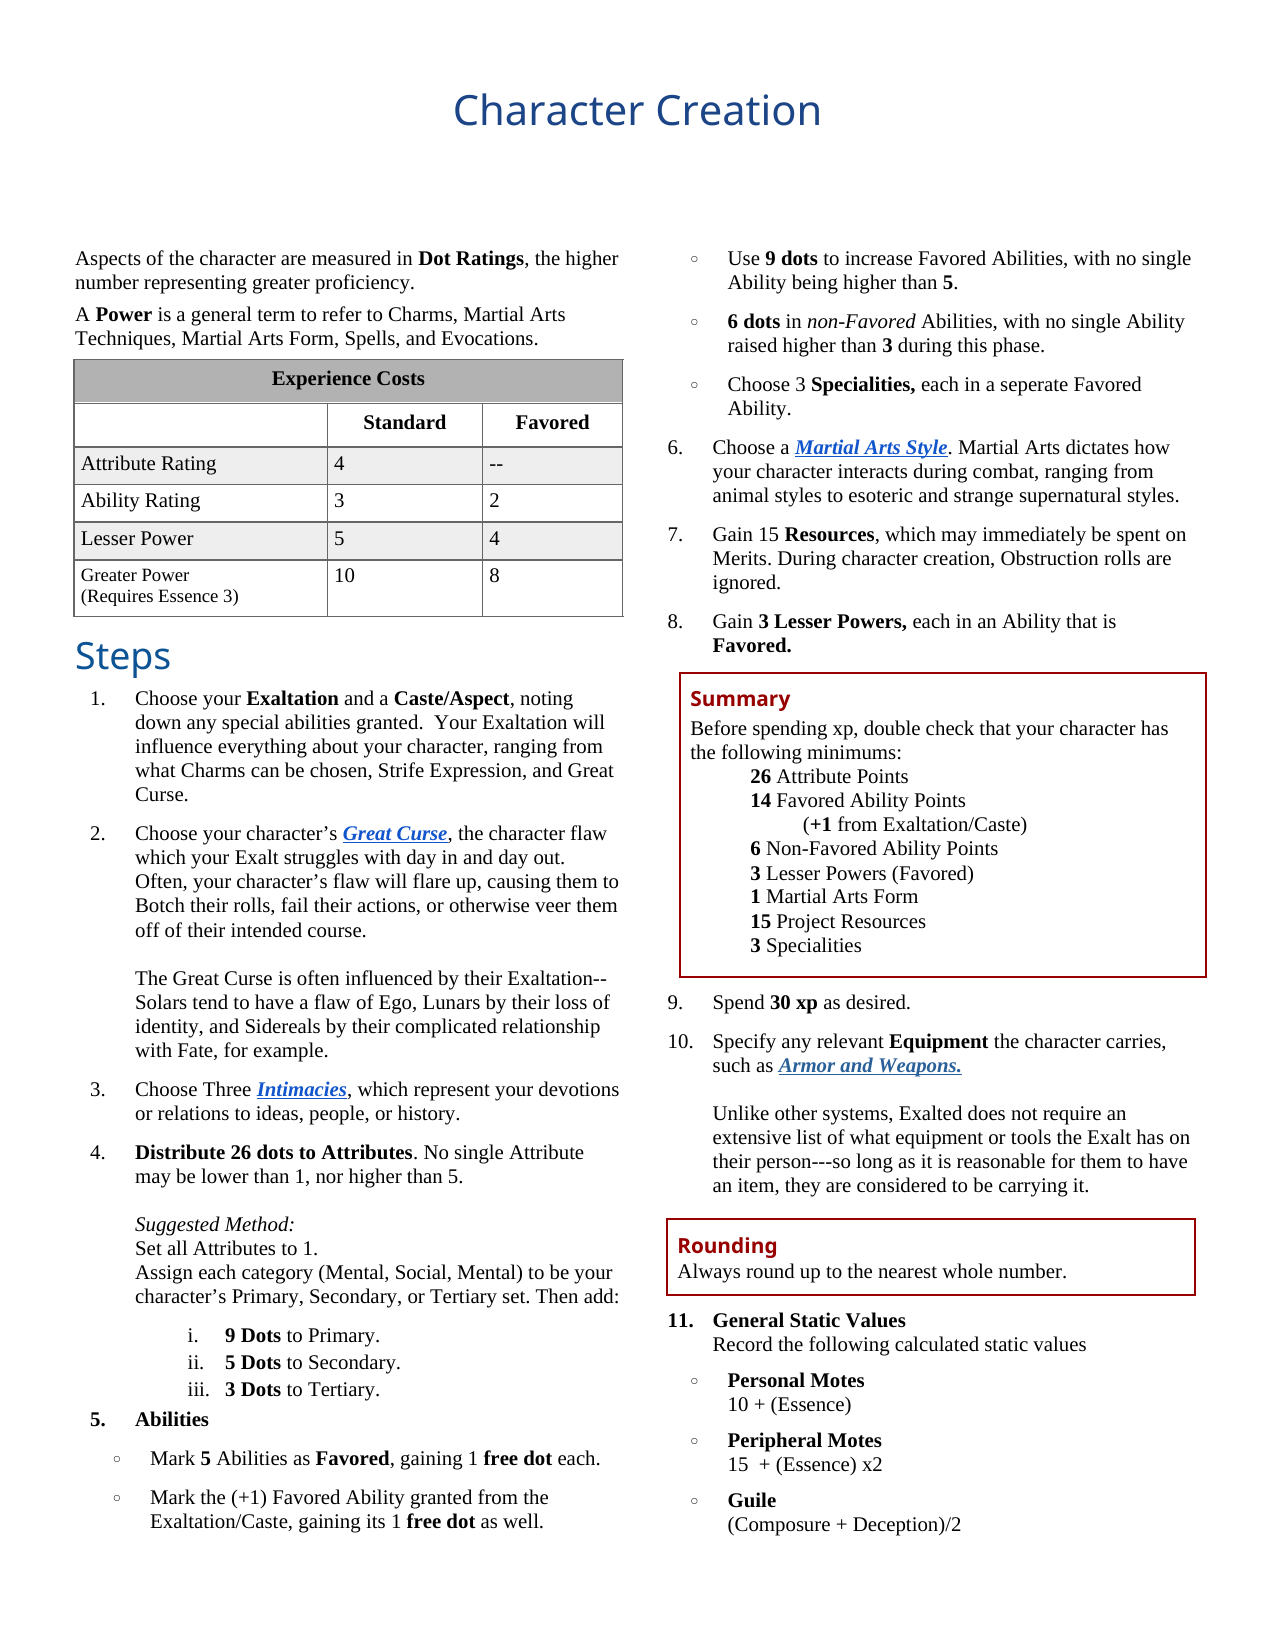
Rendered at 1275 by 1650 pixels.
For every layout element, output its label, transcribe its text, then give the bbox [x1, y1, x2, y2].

list Choose your Exaltation and a Caste/Aspect, noting down any special abilities granted. Your Exaltation will influence everything about your character, ranging from what Charms can be chosen, Strife Expression, and Great Curse. [90, 686, 622, 806]
table_cell 4 [328, 448, 482, 484]
table_cell 8 [483, 561, 622, 616]
table_cell 5 [328, 523, 482, 559]
text A Power is a general term to refer to Charms, Martial Arts Techniques, Martial Arts Form, Spells, and Evocations. [75, 302, 622, 350]
table_header Rounding Always round up to the nearest whole number. [668, 1220, 1194, 1294]
list Choose Three Intimacies, which represent your devotions or relations to ideas, people, or history. [90, 1077, 622, 1125]
list 3 Dots to Tertiary. [187, 1377, 622, 1401]
table_cell Favored [483, 404, 622, 446]
table_cell Lesser Power [75, 523, 327, 559]
list Gain 3 Lesser Powers, each in an Ability that is Favored. [667, 609, 1200, 657]
table_cell 10 [328, 561, 482, 616]
table_cell -- [483, 448, 622, 484]
table_cell Attribute Rating [75, 448, 327, 484]
list Choose a Martial Arts Style. Martial Arts dictates how your character interacts during combat, ranging from animal styles to esoteric and strange supernatural styles. [667, 435, 1200, 507]
table_cell Ability Rating [75, 485, 327, 521]
list Mark the (+1) Favored Ability granted from the Exaltation/Caste, gaining its 1 free dot as well. [112, 1485, 622, 1533]
list Spend 30 xp as desired. [667, 990, 1200, 1014]
list Personal Motes 10 + (Essence) [690, 1368, 1200, 1416]
table_header Experience Costs [75, 360, 622, 402]
list General Static Values Record the following calculated static values [667, 1308, 1200, 1356]
list 5 Dots to Secondary. [187, 1350, 622, 1374]
subtitle Steps [75, 629, 622, 680]
list Use 9 dots to increase Favored Abilities, with no single Ability being higher than 5. [690, 246, 1200, 294]
list Specify any relevant Equipment the character carries, such as Armor and Weapons. Unlike other systems, Exalted does not require an extensive list of what equipment or tools the Exalt has on their person---so long as it is reasonable for them to have an item, they are considered to be carrying it. [667, 1029, 1200, 1197]
table_cell 3 [328, 485, 482, 521]
list Choose 3 Specialities, each in a seperate Favored Ability. [690, 372, 1200, 420]
table_cell Greater Power (Requires Essence 3) [75, 561, 327, 616]
subtitle Character Creation [75, 81, 1200, 138]
list 6 dots in non-Favored Abilities, with no single Ability raised higher than 3 during this phase. [690, 309, 1200, 357]
list Guile (Composure + Deception)/2 [690, 1488, 1200, 1536]
list Peripheral Motes 15 + (Essence) x2 [690, 1428, 1200, 1476]
table_header Summary Before spending xp, double check that your character has the following minimums: 26 Attribute Points 14 Favored Ability Points (+1 from Exaltation/Caste) 6 Non-Favored Ability Points 3 Lesser Powers (Favored) 1 Martial Arts Form 15 Project Resources 3 Specialities [681, 674, 1205, 976]
table_cell 2 [483, 485, 622, 521]
list Gain 15 Resources, which may immediately be spent on Merits. During character creation, Obstruction rolls are ignored. [667, 522, 1200, 594]
text Aspects of the character are measured in Dot Ratings, the higher number representing greater proficiency. [75, 246, 622, 294]
list Abilities [90, 1407, 622, 1431]
list Distribute 26 dots to Attributes. No single Attribute may be lower than 1, nor higher than 5. Suggested Method: Set all Attributes to 1. Assign each category (Mental, Social, Mental) to be your character’s Primary, Secondary, or Tertiary set. Then add: [90, 1140, 622, 1308]
list 9 Dots to Primary. [187, 1323, 622, 1347]
table_cell Standard [328, 404, 482, 446]
list Choose your character’s Great Curse, the character flaw which your Exalt struggles with day in and day out. Often, your character’s flaw will flare up, causing them to Botch their rolls, fail their actions, or otherwise veer them off of their intended course. The Great Curse is often influenced by their Exaltation--Solars tend to have a flaw of Ego, Lunars by their loss of identity, and Sidereals by their complicated relationship with Fate, for example. [90, 821, 622, 1062]
table_cell 4 [483, 523, 622, 559]
list Mark 5 Abilities as Favored, gaining 1 free dot each. [112, 1446, 622, 1470]
table_cell [75, 404, 327, 446]
